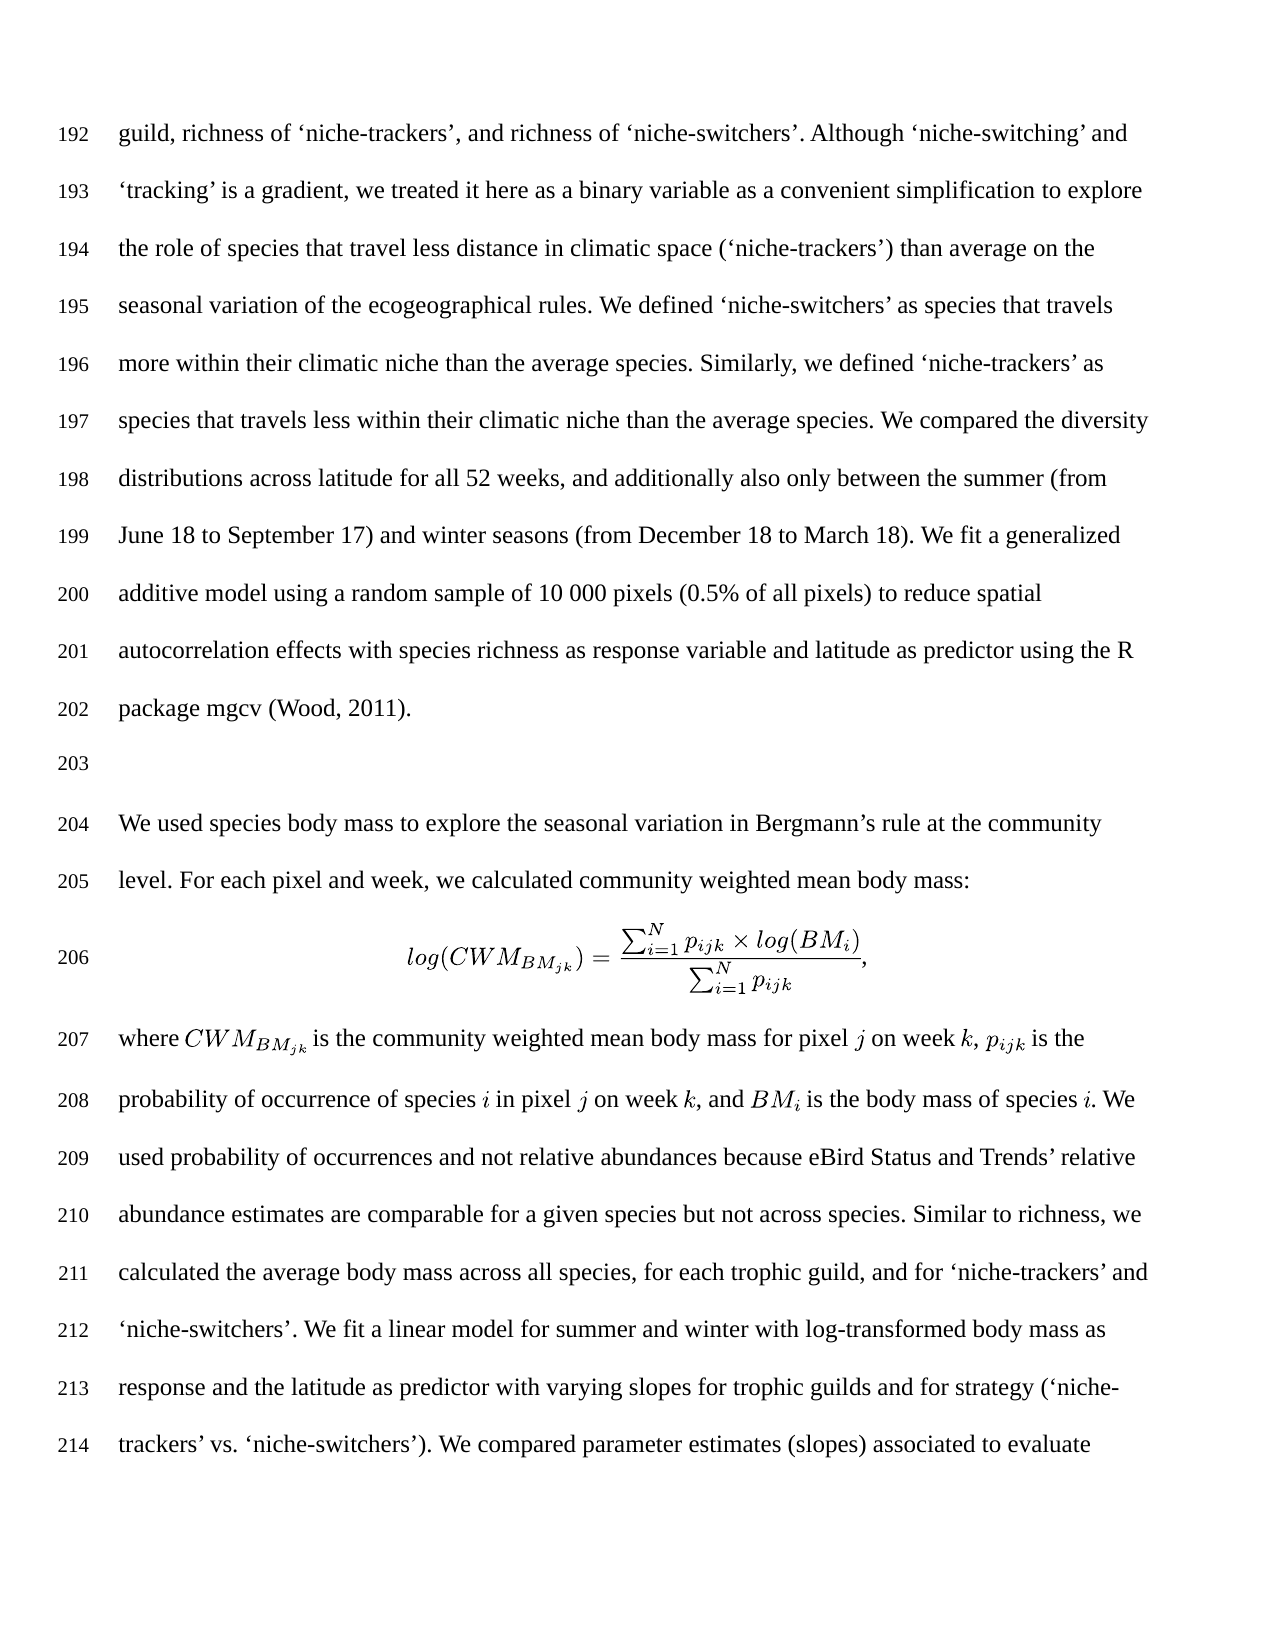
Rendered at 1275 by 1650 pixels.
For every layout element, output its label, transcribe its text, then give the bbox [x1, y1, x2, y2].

text where is the community weighted mean body mass for pixel on week , is the probability of occurrence of species in pixel on week , and is the body mass of species . We used probability of occurrences and not relative abundances because eBird Status and Trends’ relative abundance estimates are comparable for a given species but not across species. Similar to richness, we calculated the average body mass across all species, for each trophic guild, and for ‘niche-trackers’ and ‘niche-switchers’. We fit a linear model for summer and winter with log-transformed body mass as response and the latitude as predictor with varying slopes for trophic guilds and for strategy (‘niche-trackers’ vs. ‘niche-switchers’). We compared parameter estimates (slopes) associated to evaluate [118, 1023, 1157, 1458]
text [118, 923, 717, 994]
text guild, richness of ‘niche-trackers’, and richness of ‘niche-switchers’. Although ‘niche-switching’ and ‘tracking’ is a gradient, we treated it here as a binary variable as a convenient simplification to explore the role of species that travel less distance in climatic space (‘niche-trackers’) than average on the seasonal variation of the ecogeographical rules. We defined ‘niche-switchers’ as species that travels more within their climatic niche than the average species. Similarly, we defined ‘niche-trackers’ as species that travels less within their climatic niche than the average species. We compared the diversity distributions across latitude for all 52 weeks, and additionally also only between the summer (from June 18 to September 17) and winter seasons (from December 18 to March 18). We fit a generalized additive model using a random sample of 10 000 pixels (0.5% of all pixels) to reduce spatial autocorrelation effects with species richness as response variable and latitude as predictor using the R package mgcv (Wood, 2011). [118, 118, 1157, 722]
text We used species body mass to explore the seasonal variation in Bergmann’s rule at the community level. For each pixel and week, we calculated community weighted mean body mass: [118, 808, 1157, 894]
text , [664, 923, 1157, 994]
